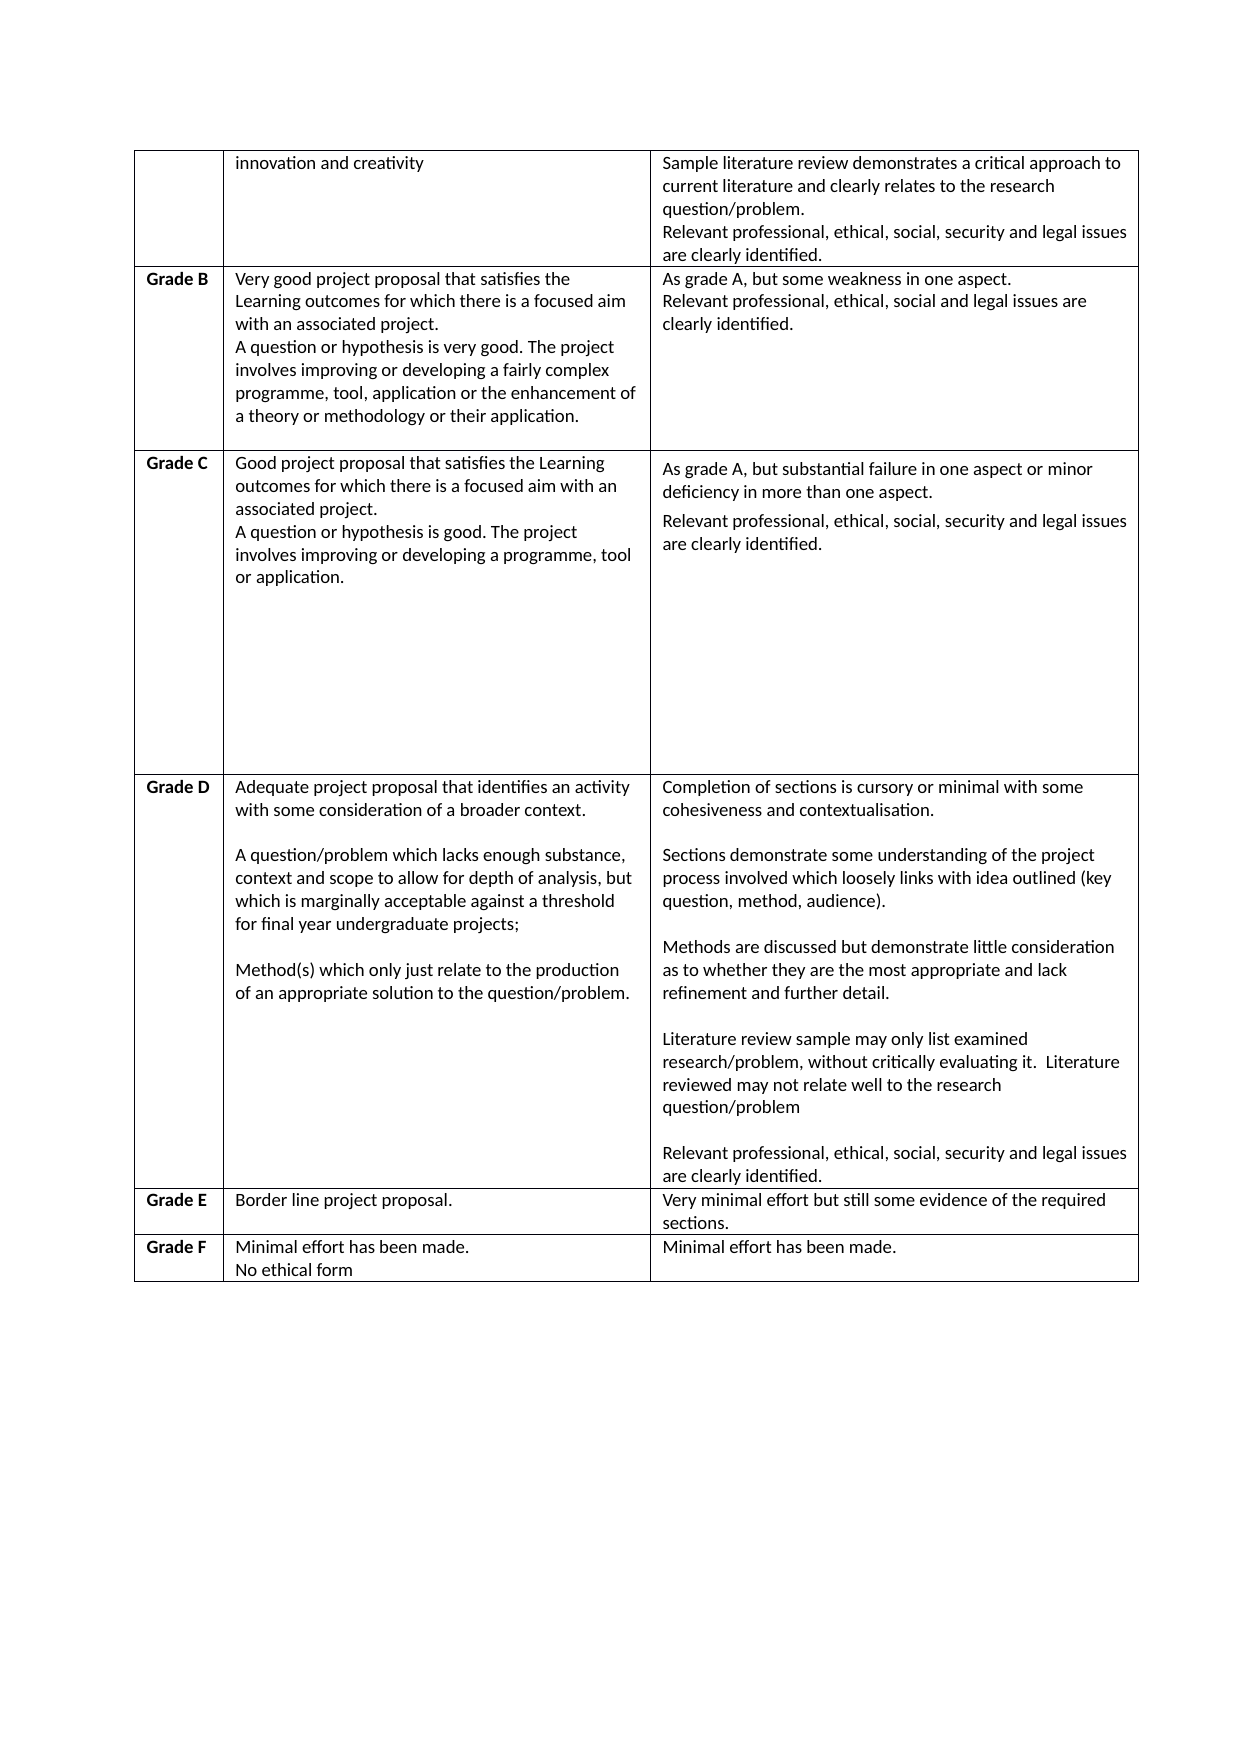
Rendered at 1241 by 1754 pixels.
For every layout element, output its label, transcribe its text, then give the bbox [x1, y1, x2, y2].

table_cell Adequate project proposal that identifies an activity with some consideration of a broader context. A question/problem which lacks enough substance, context and scope to allow for depth of analysis, but which is marginally acceptable against a threshold for final year undergraduate projects; Method(s) which only just relate to the production of an appropriate solution to the question/problem. [224, 775, 650, 1187]
table_cell Very minimal effort but still some evidence of the required sections. [651, 1189, 1138, 1234]
table_cell [135, 151, 223, 266]
table_cell Grade B [135, 267, 223, 450]
table_cell Good project proposal that satisfies the Learning outcomes for which there is a focused aim with an associated project. A question or hypothesis is good. The project involves improving or developing a programme, tool or application. [224, 451, 650, 774]
table_cell Minimal effort has been made. [651, 1235, 1138, 1281]
table_cell Very good project proposal that satisfies the Learning outcomes for which there is a focused aim with an associated project. A question or hypothesis is very good. The project involves improving or developing a fairly complex programme, tool, application or the enhancement of a theory or methodology or their application. [224, 267, 650, 450]
table_cell Grade D [135, 775, 223, 1187]
table_cell As grade A, but substantial failure in one aspect or minor deficiency in more than one aspect. Relevant professional, ethical, social, security and legal issues are clearly identified. [651, 451, 1138, 774]
table_cell Grade E [135, 1189, 223, 1234]
table_cell As grade A, but some weakness in one aspect. Relevant professional, ethical, social and legal issues are clearly identified. [651, 267, 1138, 450]
table_cell Completion of sections is cursory or minimal with some cohesiveness and contextualisation. Sections demonstrate some understanding of the project process involved which loosely links with idea outlined (key question, method, audience). Methods are discussed but demonstrate little consideration as to whether they are the most appropriate and lack refinement and further detail. Literature review sample may only list examined research/problem, without critically evaluating it. Literature reviewed may not relate well to the research question/problem Relevant professional, ethical, social, security and legal issues are clearly identified. [651, 775, 1138, 1187]
table_cell innovation and creativity [224, 151, 650, 266]
table_cell Sample literature review demonstrates a critical approach to current literature and clearly relates to the research question/problem. Relevant professional, ethical, social, security and legal issues are clearly identified. [651, 151, 1138, 266]
table_cell Grade C [135, 451, 223, 774]
table_cell Grade F [135, 1235, 223, 1281]
table_cell Minimal effort has been made. No ethical form [224, 1235, 650, 1281]
table_cell Border line project proposal. [224, 1189, 650, 1234]
